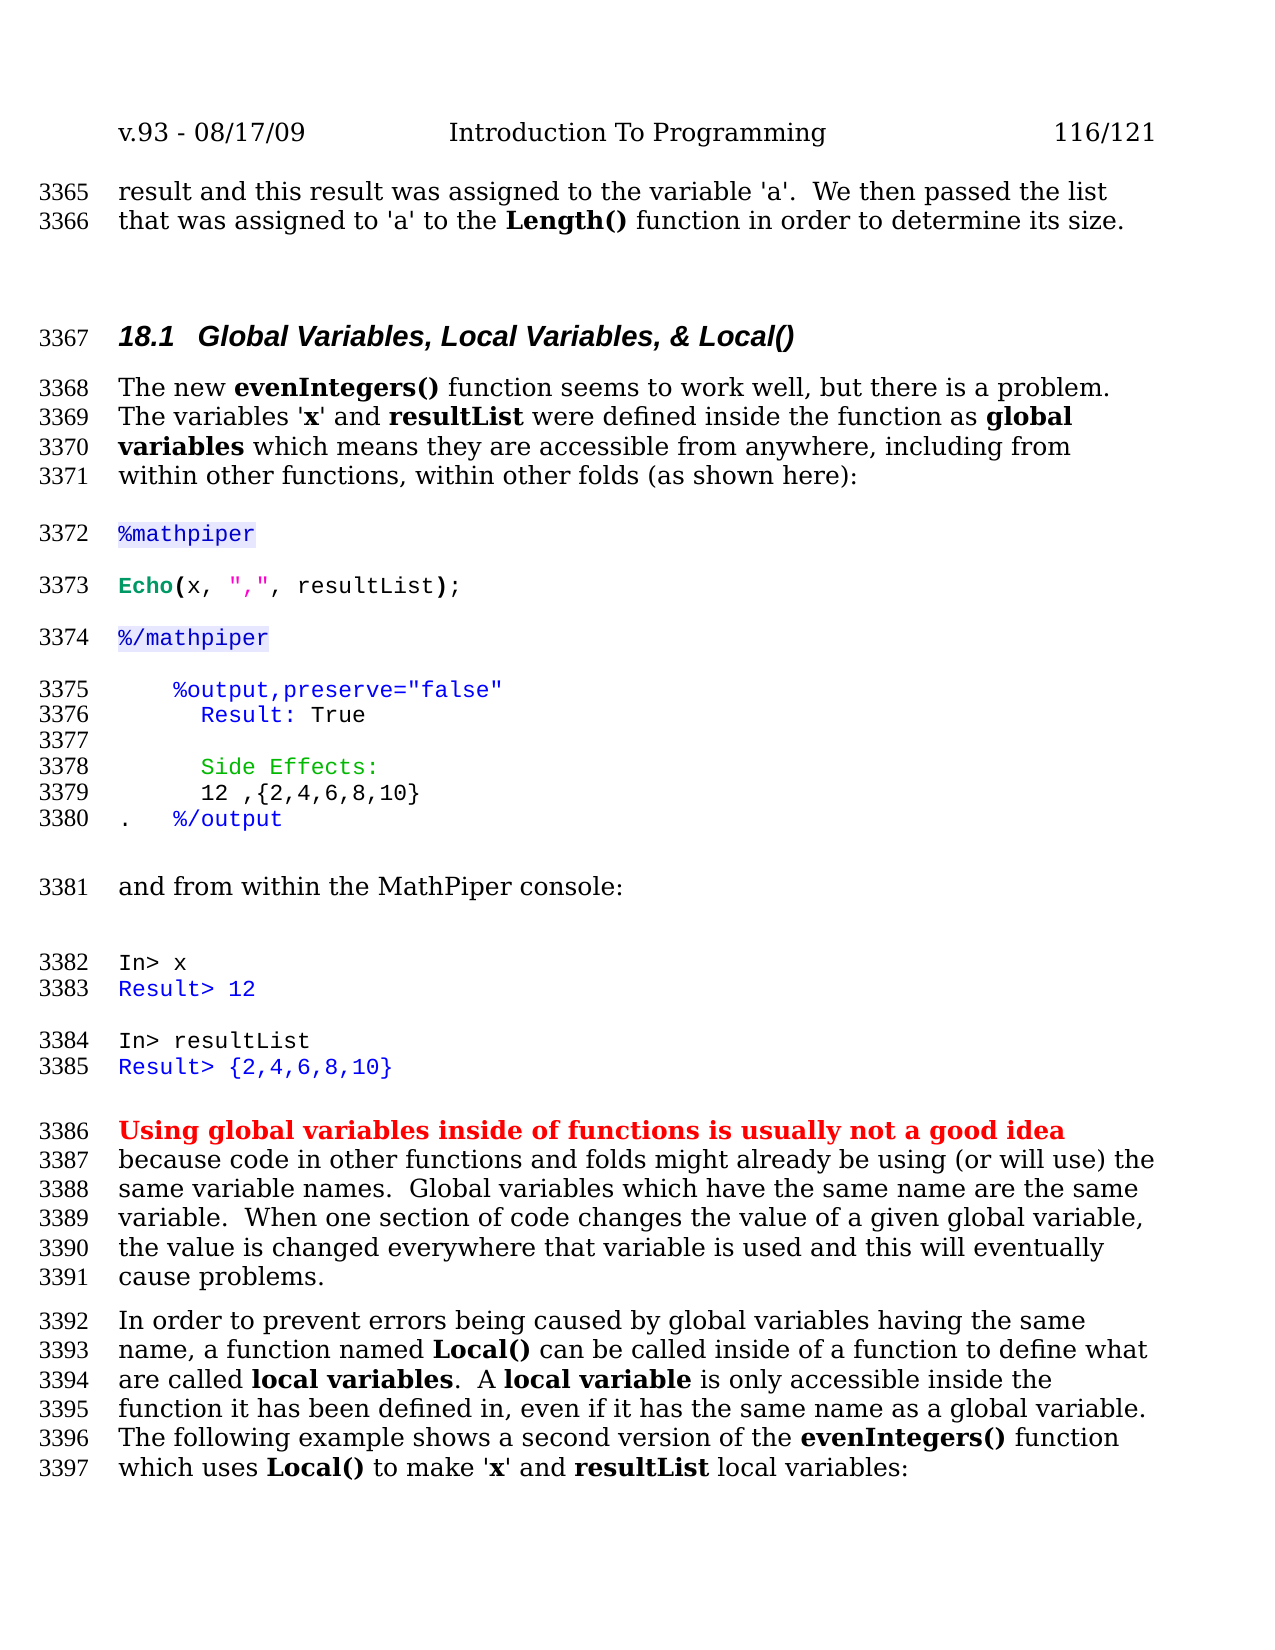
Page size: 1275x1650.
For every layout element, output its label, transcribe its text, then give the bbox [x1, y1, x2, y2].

text Result> {2,4,6,8,10} [118, 1055, 1157, 1081]
text The new evenIntegers() function seems to work well, but there is a problem. The variables 'x' and resultList were defined inside the function as global variables which means they are accessible from anywhere, including from within other functions, within other folds (as shown here): [118, 373, 1157, 490]
text . %/output [118, 808, 1157, 833]
text Side Effects: [118, 756, 1157, 782]
text In> resultList [118, 1029, 1157, 1055]
text and from within the MathPiper console: [118, 872, 1157, 901]
text 12 ,{2,4,6,8,10} [118, 782, 1157, 808]
text %mathpiper [118, 522, 1157, 548]
text In order to prevent errors being caused by global variables having the same name, a function named Local() can be called inside of a function to define what are called local variables. A local variable is only accessible inside the function it has been defined in, even if it has the same name as a global variable. The following example shows a second version of the evenIntegers() function which uses Local() to make 'x' and resultList local variables: [118, 1306, 1157, 1482]
text Result> 12 [118, 977, 1157, 1003]
text In> x [118, 951, 1157, 977]
subtitle Global Variables, Local Variables, & Local() [118, 318, 1157, 352]
text %/mathpiper [118, 626, 1157, 652]
text Echo(x, ",", resultList); [118, 574, 1157, 600]
text Result: True [118, 704, 1157, 730]
text result and this result was assigned to the variable 'a'. We then passed the list that was assigned to 'a' to the Length() function in order to determine its size. [118, 177, 1157, 235]
text Using global variables inside of functions is usually not a good idea because code in other functions and folds might already be using (or will use) the same variable names. Global variables which have the same name are the same variable. When one section of code changes the value of a given global variable, the value is changed everywhere that variable is used and this will eventually cause problems. [118, 1116, 1157, 1291]
text %output,preserve="false" [118, 678, 1157, 704]
